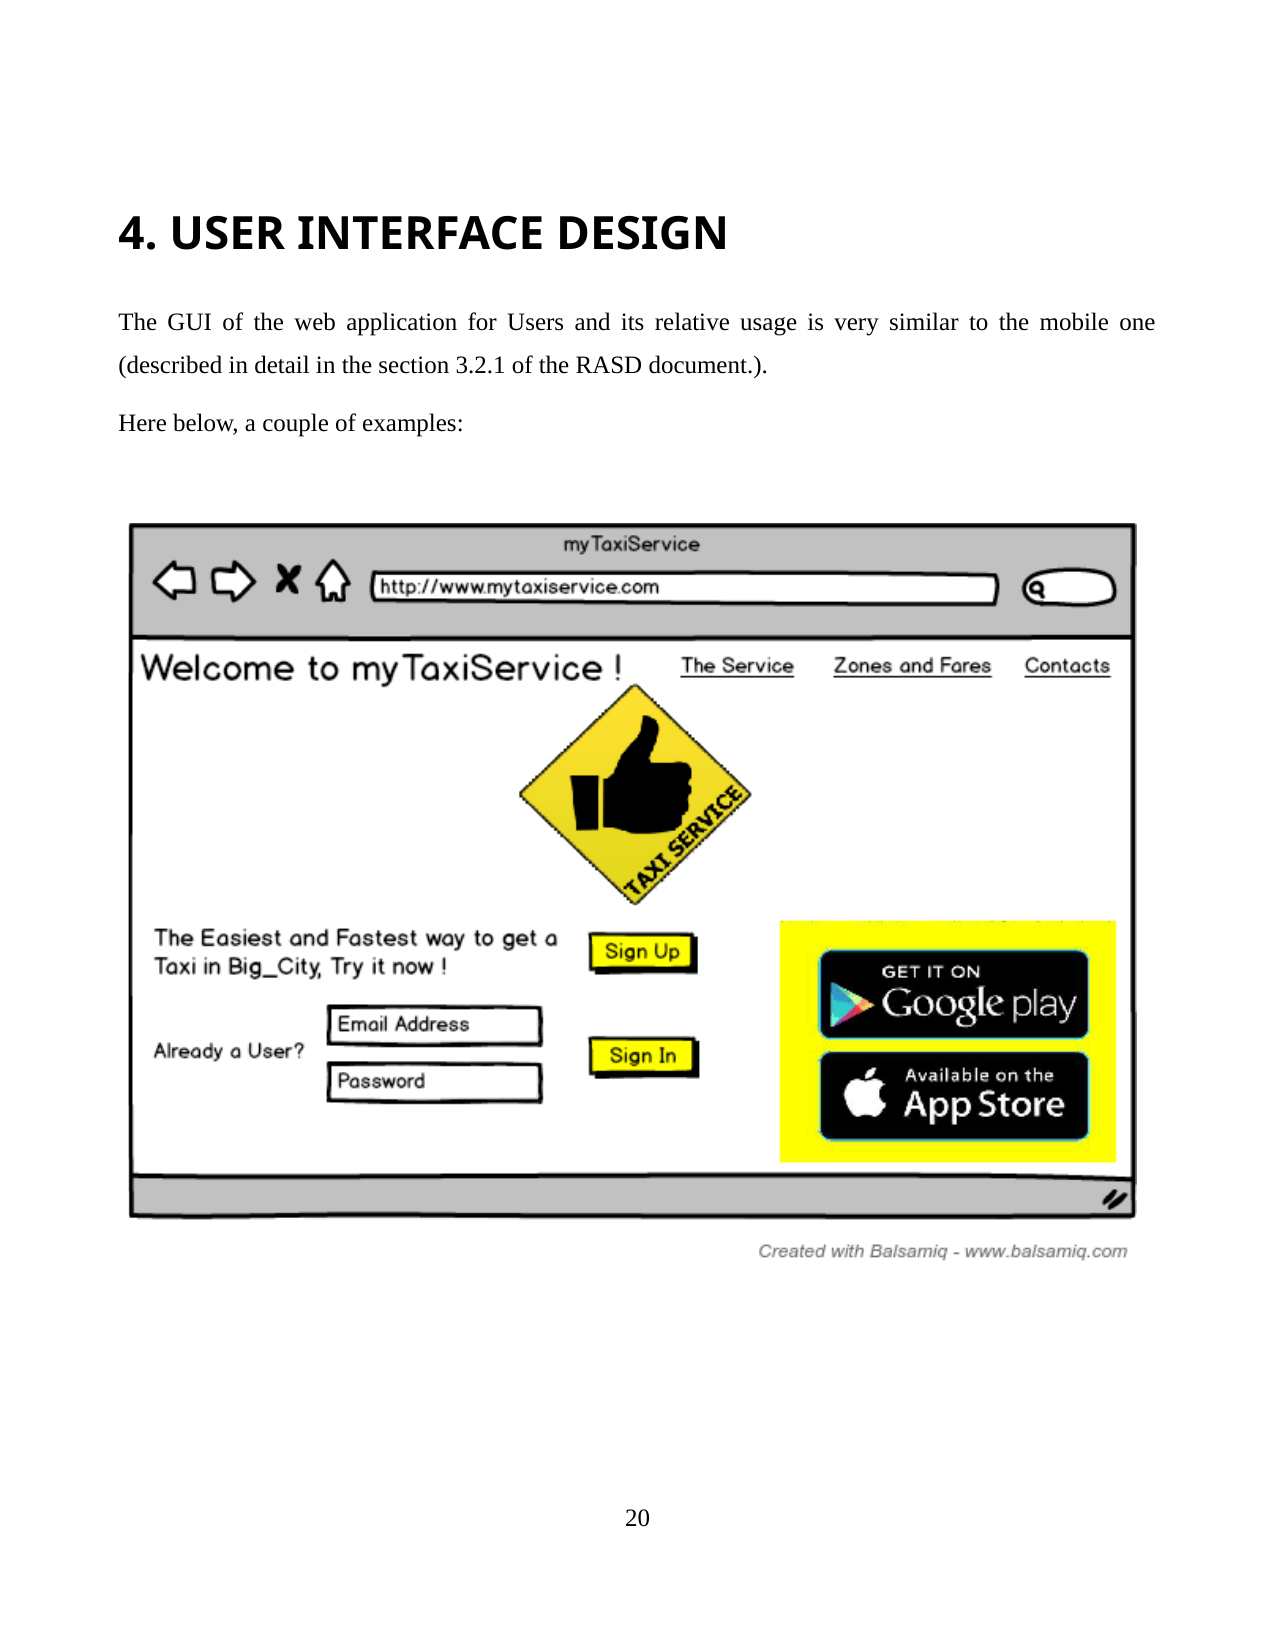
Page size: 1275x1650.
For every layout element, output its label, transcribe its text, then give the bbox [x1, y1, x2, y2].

subtitle 4. USER INTERFACE DESIGN [118, 201, 1157, 263]
text Here below, a couple of examples: [118, 408, 1157, 436]
text The GUI of the web application for Users and its relative usage is very similar to the mobile one (described in detail in the section 3.2.1 of the RASD document.). [118, 307, 1157, 379]
picture [128, 523, 1137, 1267]
